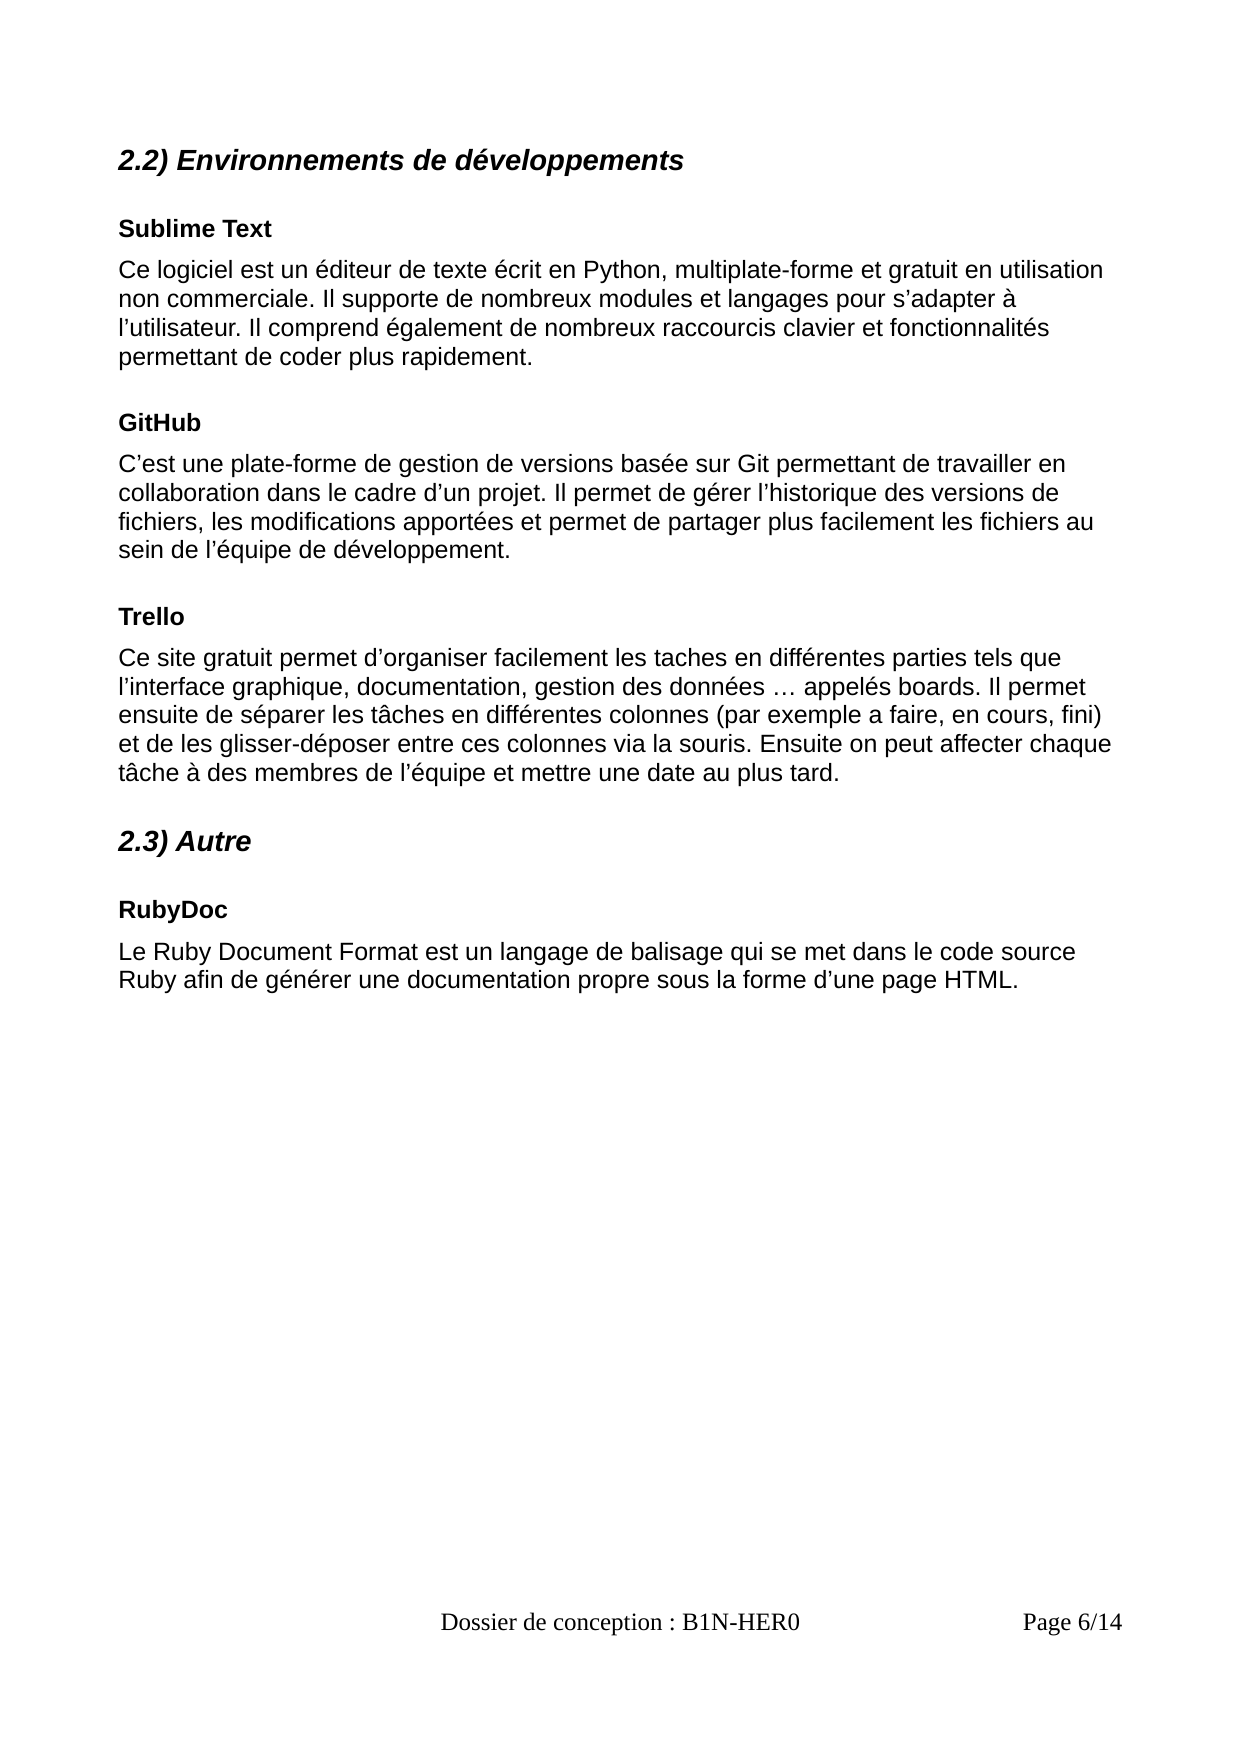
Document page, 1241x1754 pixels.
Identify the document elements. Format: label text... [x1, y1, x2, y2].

text C’est une plate-forme de gestion de versions basée sur Git permettant de travailler en collaboration dans le cadre d’un projet. Il permet de gérer l’historique des versions de fichiers, les modifications apportées et permet de partager plus facilement les fichiers au sein de l’équipe de développement. [118, 449, 1122, 564]
text Le Ruby Document Format est un langage de balisage qui se met dans le code source Ruby afin de générer une documentation propre sous la forme d’une page HTML. [118, 936, 1122, 994]
subtitle 2.2) Environnements de développements [118, 143, 1122, 177]
text Ce logiciel est un éditeur de texte écrit en Python, multiplate-forme et gratuit en utilisation non commerciale. Il supporte de nombreux modules et langages pour s’adapter à l’utilisateur. Il comprend également de nombreux raccourcis clavier et fonctionnalités permettant de coder plus rapidement. [118, 255, 1122, 370]
subtitle Sublime Text [118, 214, 1122, 243]
subtitle 2.3) Autre [118, 824, 1122, 858]
text Ce site gratuit permet d’organiser facilement les taches en différentes parties tels que l’interface graphique, documentation, gestion des données … appelés boards. Il permet ensuite de séparer les tâches en différentes colonnes (par exemple a faire, en cours, fini) et de les glisser-déposer entre ces colonnes via la souris. Ensuite on peut affecter chaque tâche à des membres de l’équipe et mettre une date au plus tard. [118, 643, 1122, 787]
subtitle GitHub [118, 408, 1122, 437]
subtitle Trello [118, 602, 1122, 630]
subtitle RubyDoc [118, 895, 1122, 924]
